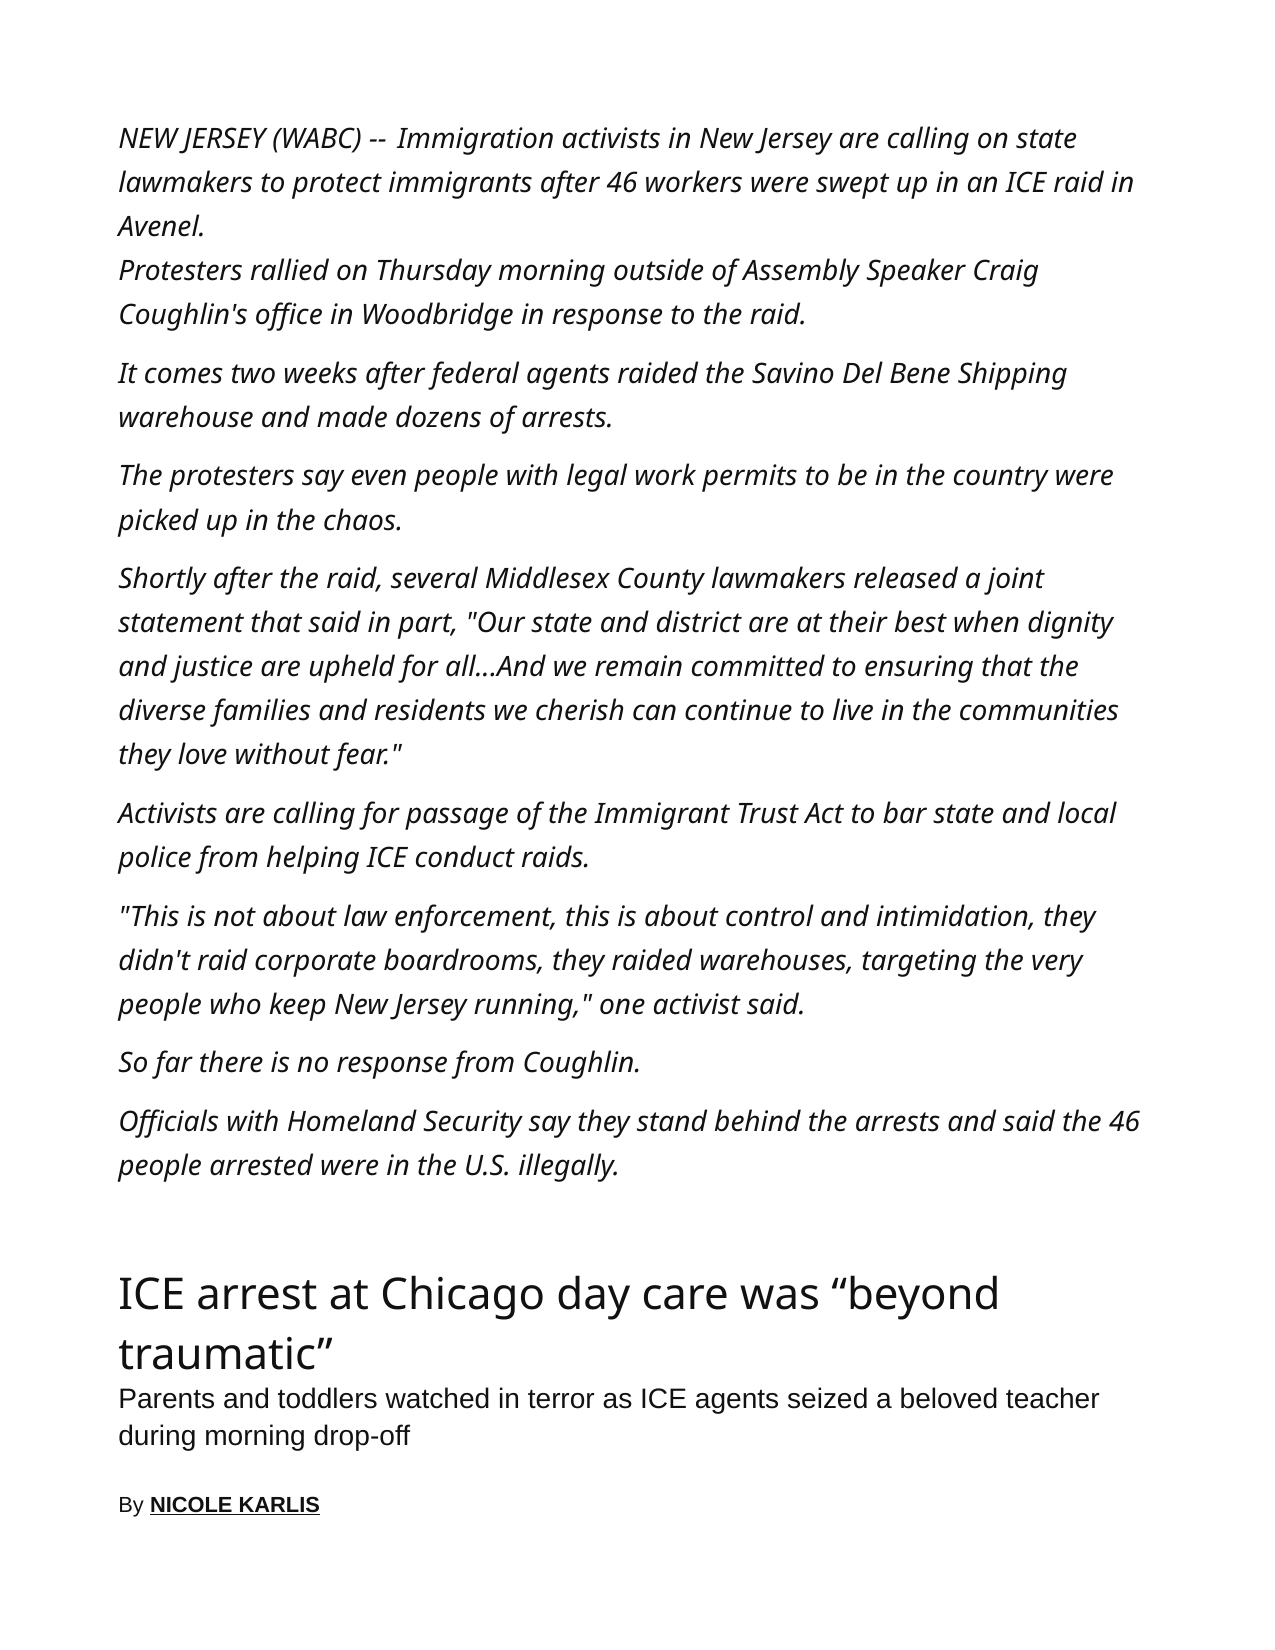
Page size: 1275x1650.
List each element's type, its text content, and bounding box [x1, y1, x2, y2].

text Officials with Homeland Security say they stand behind the arrests and said the 46 people arrested were in the U.S. illegally. [118, 1101, 1157, 1184]
text "This is not about law enforcement, this is about control and intimidation, they didn't raid corporate boardrooms, they raided warehouses, targeting the very people who keep New Jersey running," one activist said. [118, 896, 1157, 1022]
text NEW JERSEY (WABC) -- Immigration activists in New Jersey are calling on state lawmakers to protect immigrants after 46 workers were swept up in an ICE raid in Avenel. [118, 118, 1157, 244]
text The protesters say even people with legal work permits to be in the country were picked up in the chaos. [118, 456, 1157, 538]
subtitle ICE arrest at Chicago day care was “beyond traumatic” [118, 1263, 1157, 1382]
text Shortly after the raid, several Middlesex County lawmakers released a joint statement that said in part, "Our state and district are at their best when dignity and justice are upheld for all...And we remain committed to ensuring that the diverse families and residents we cherish can continue to live in the communities they love without fear." [118, 558, 1157, 773]
text It comes two weeks after federal agents raided the Savino Del Bene Shipping warehouse and made dozens of arrests. [118, 353, 1157, 435]
text Protesters rallied on Thursday morning outside of Assembly Speaker Craig Coughlin's office in Woodbridge in response to the raid. [118, 250, 1157, 333]
text So far there is no response from Coughlin. [118, 1043, 1157, 1081]
subtitle Parents and toddlers watched in terror as ICE agents seized a beloved teacher during morning drop-off [118, 1382, 1157, 1452]
text By Nicole Karlis [118, 1486, 1157, 1517]
text Activists are calling for passage of the Immigrant Trust Act to bar state and local police from helping ICE conduct raids. [118, 793, 1157, 876]
